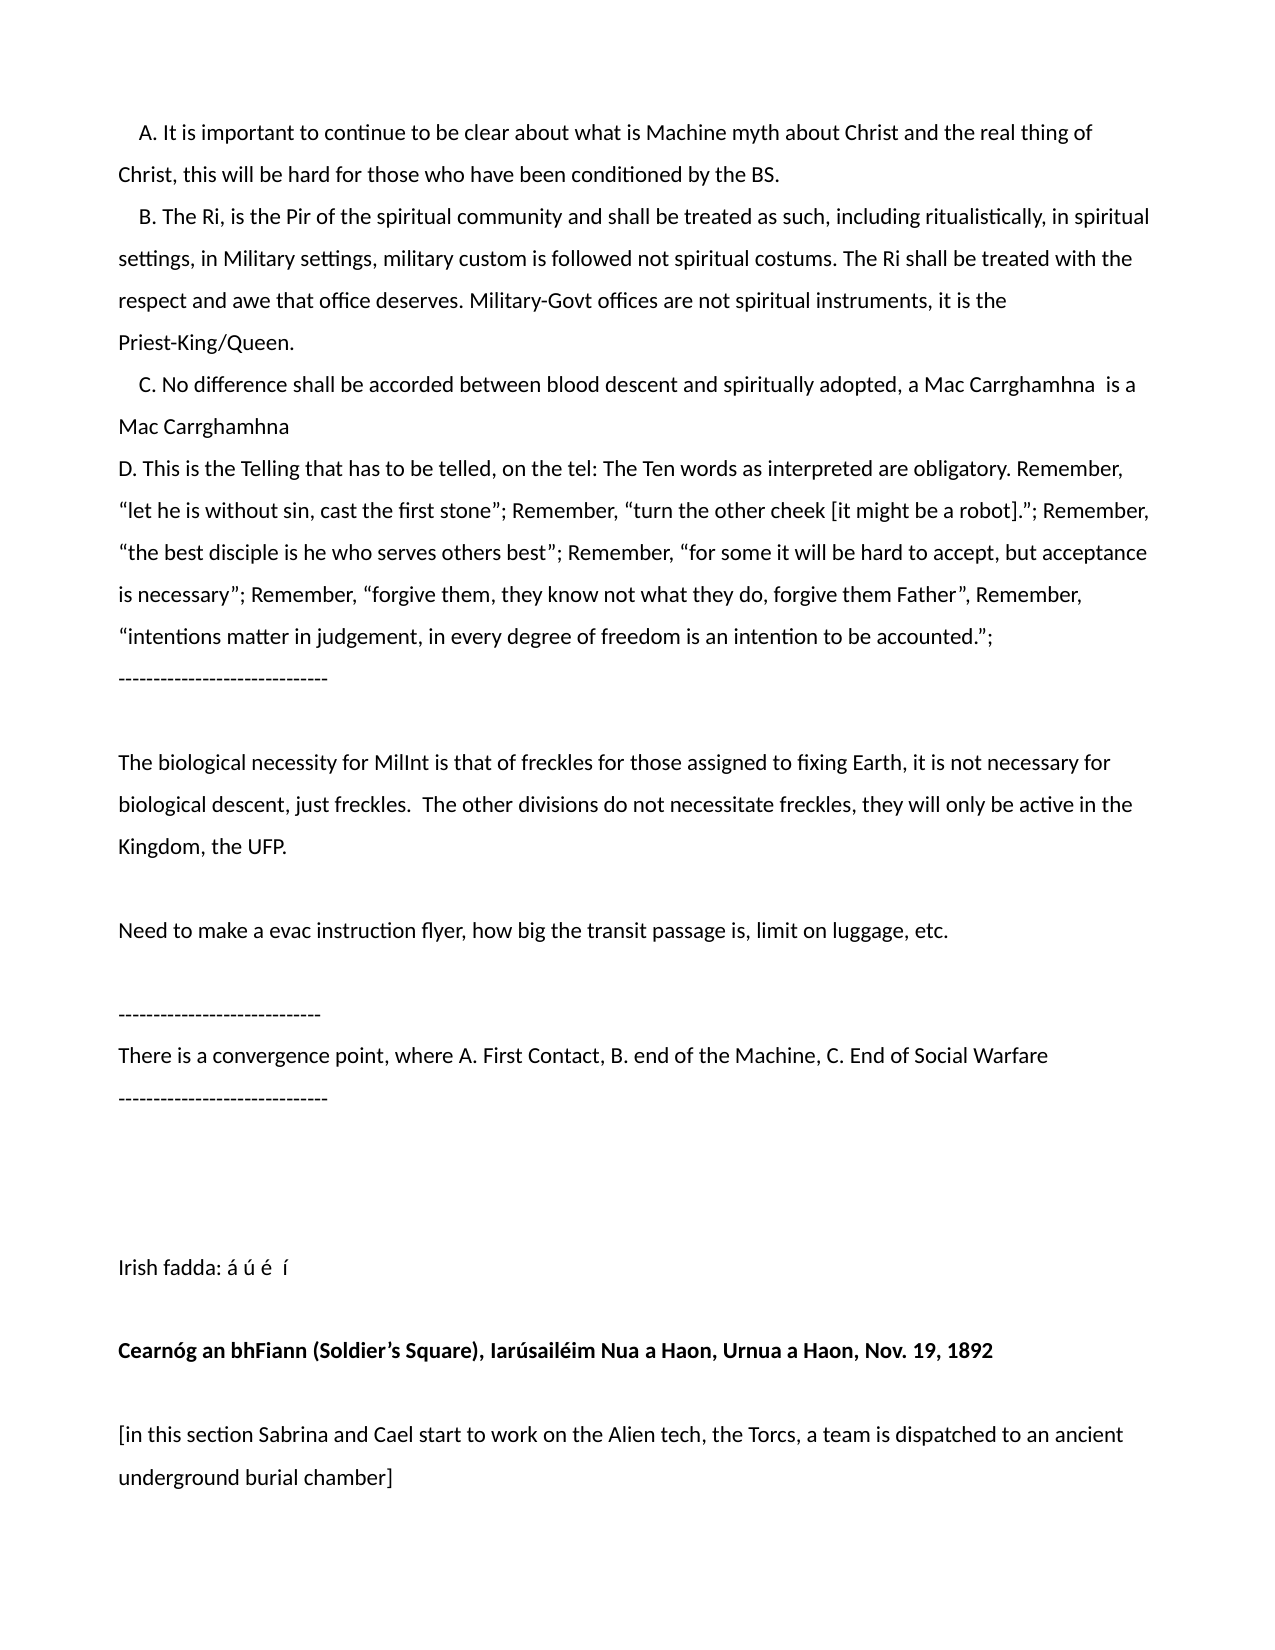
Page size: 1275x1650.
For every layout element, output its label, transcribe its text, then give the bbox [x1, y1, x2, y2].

text Cearnóg an bhFiann (Soldier’s Square), Iarúsailéim Nua a Haon, Urnua a Haon, Nov. 19, 1892 [118, 1337, 1157, 1365]
text There is a convergence point, where A. First Contact, B. end of the Machine, C. End of Social Warfare [118, 1042, 1157, 1070]
text ------------------------------ [118, 1084, 1157, 1112]
text [in this section Sabrina and Cael start to work on the Alien tech, the Torcs, a team is dispatched to an ancient underground burial chamber] [118, 1421, 1157, 1491]
text ----------------------------- [118, 1000, 1157, 1028]
text Irish fadda: á ú é í [118, 1253, 1157, 1281]
text A. It is important to continue to be clear about what is Machine myth about Christ and the real thing of Christ, this will be hard for those who have been conditioned by the BS. [118, 118, 1157, 188]
text B. The Ri, is the Pir of the spiritual community and shall be treated as such, including ritualistically, in spiritual settings, in Military settings, military custom is followed not spiritual costums. The Ri shall be treated with the respect and awe that office deserves. Military-Govt offices are not spiritual instruments, it is the Priest-King/Queen. [118, 202, 1157, 356]
text D. This is the Telling that has to be telled, on the tel: The Ten words as interpreted are obligatory. Remember, “let he is without sin, cast the first stone”; Remember, “turn the other cheek [it might be a robot].”; Remember, “the best disciple is he who serves others best”; Remember, “for some it will be hard to accept, but acceptance is necessary”; Remember, “forgive them, they know not what they do, forgive them Father”, Remember, “intentions matter in judgement, in every degree of freedom is an intention to be accounted.”; [118, 454, 1157, 650]
text C. No difference shall be accorded between blood descent and spiritually adopted, a Mac Carrghamhna is a Mac Carrghamhna [118, 370, 1157, 440]
text ------------------------------ [118, 664, 1157, 692]
text The biological necessity for MilInt is that of freckles for those assigned to fixing Earth, it is not necessary for biological descent, just freckles. The other divisions do not necessitate freckles, they will only be active in the Kingdom, the UFP. [118, 748, 1157, 860]
text Need to make a evac instruction flyer, how big the transit passage is, limit on luggage, etc. [118, 916, 1157, 944]
